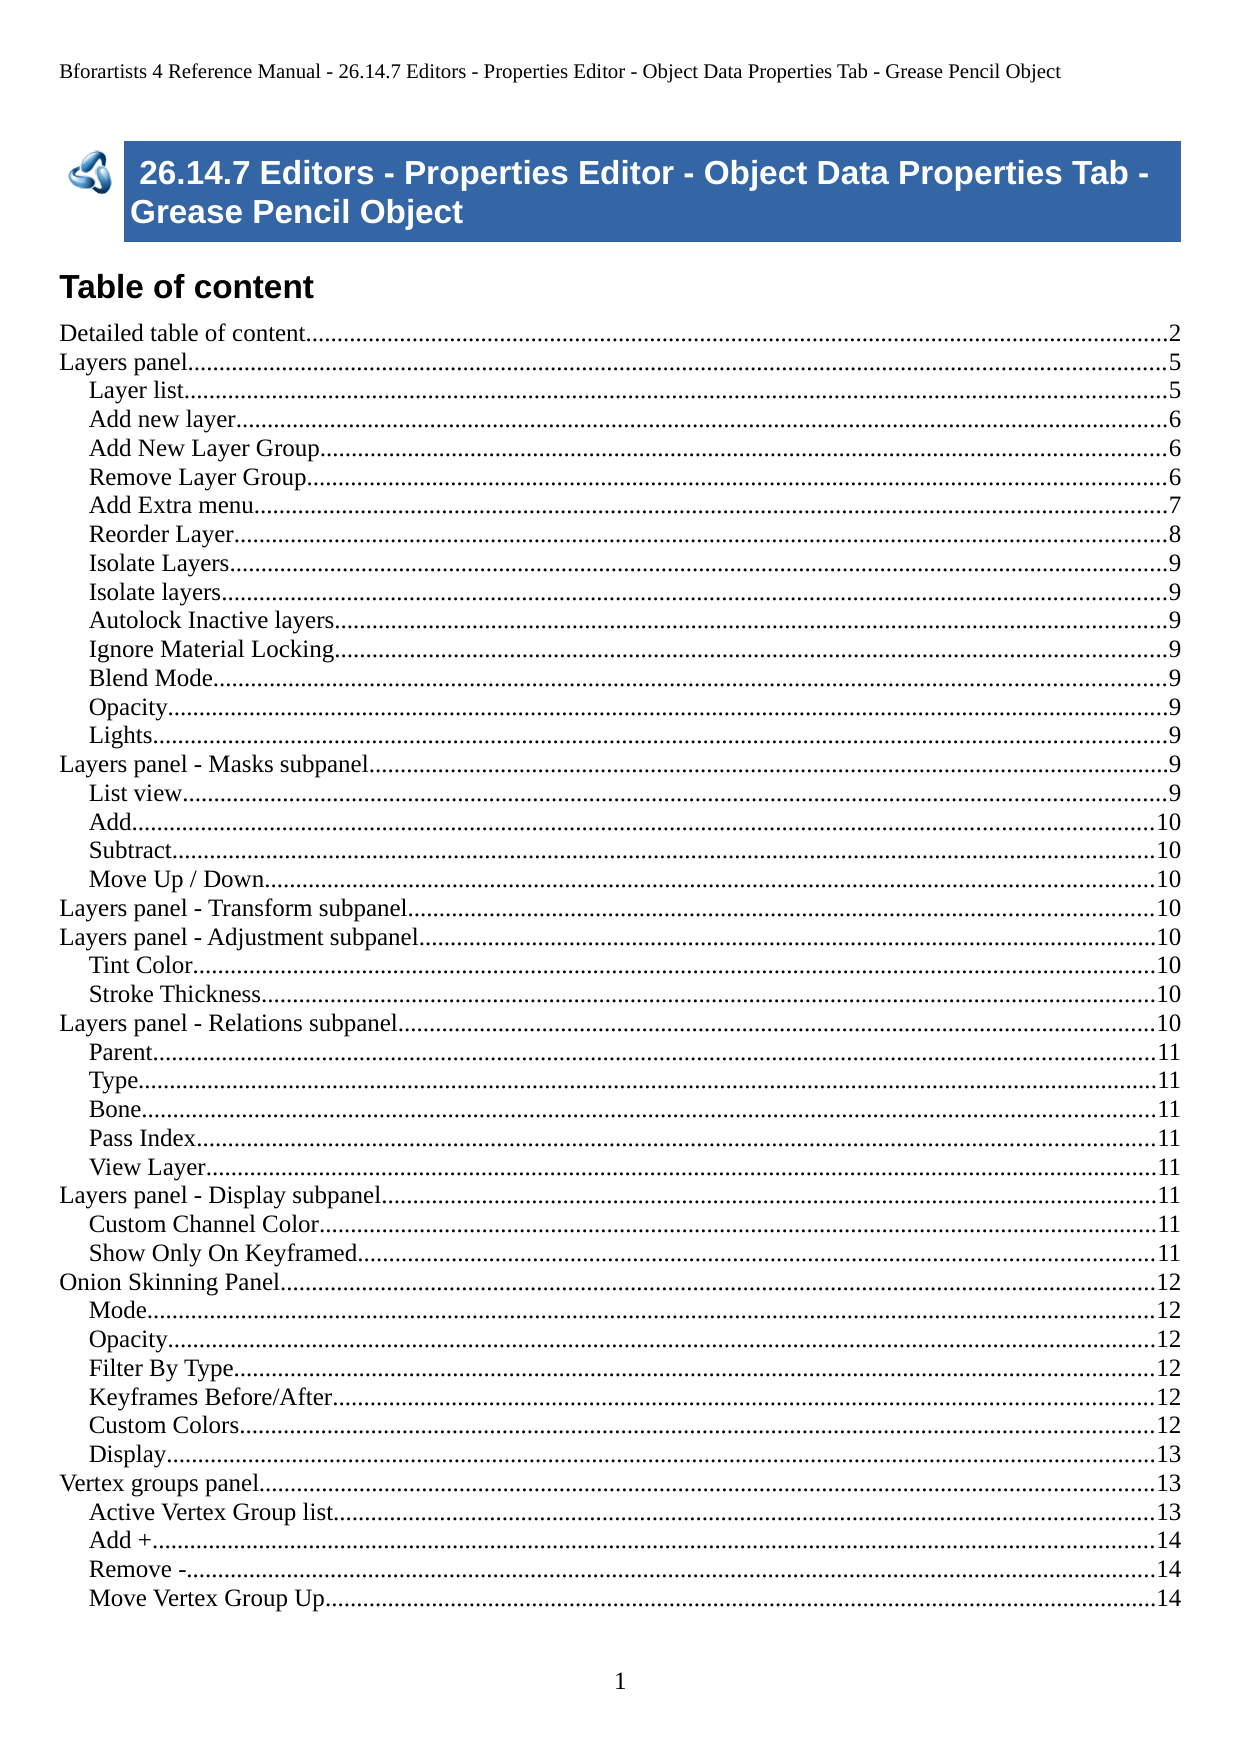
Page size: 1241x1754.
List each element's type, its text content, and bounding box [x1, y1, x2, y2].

text Vertex groups panel 13 [59, 1468, 1181, 1497]
text Pass Index 11 [88, 1123, 1181, 1152]
table_header [59, 141, 124, 242]
text Layers panel - Display subpanel 11 [59, 1180, 1181, 1209]
text Subtract 10 [88, 835, 1181, 864]
text Mode 12 [88, 1295, 1181, 1324]
text Add New Layer Group 6 [88, 433, 1181, 462]
text Display 13 [88, 1439, 1181, 1468]
text Type 11 [88, 1065, 1181, 1094]
text Remove Layer Group 6 [88, 462, 1181, 490]
text View Layer 11 [88, 1152, 1181, 1180]
text Stroke Thickness 10 [88, 979, 1181, 1008]
text Layer list 5 [88, 375, 1181, 404]
text Opacity 9 [88, 692, 1181, 720]
text Blend Mode 9 [88, 663, 1181, 692]
text Reorder Layer 8 [88, 519, 1181, 548]
text Detailed table of content 2 [59, 318, 1181, 347]
text Active Vertex Group list 13 [88, 1497, 1181, 1525]
text Remove - 14 [88, 1554, 1181, 1583]
text Add Extra menu 7 [88, 490, 1181, 519]
text Ignore Material Locking 9 [88, 634, 1181, 663]
text Show Only On Keyframed 11 [88, 1238, 1181, 1267]
text Add + 14 [88, 1525, 1181, 1554]
text Isolate layers 9 [88, 577, 1181, 605]
text Tint Color 10 [88, 950, 1181, 979]
picture [65, 147, 114, 197]
text Opacity 12 [88, 1324, 1181, 1353]
text Onion Skinning Panel 12 [59, 1267, 1181, 1295]
text Move Vertex Group Up 14 [88, 1583, 1181, 1612]
text Filter By Type 12 [88, 1353, 1181, 1382]
text Layers panel - Relations subpanel 10 [59, 1008, 1181, 1037]
text Add new layer 6 [88, 404, 1181, 433]
text Layers panel 5 [59, 347, 1181, 375]
text List view 9 [88, 778, 1181, 807]
text Layers panel - Adjustment subpanel 10 [59, 922, 1181, 950]
text Isolate Layers 9 [88, 548, 1181, 577]
text Keyframes Before/After 12 [88, 1382, 1181, 1410]
text Lights 9 [88, 720, 1181, 749]
text Autolock Inactive layers 9 [88, 605, 1181, 634]
subtitle Table of content [59, 267, 1181, 305]
text Layers panel - Masks subpanel 9 [59, 749, 1181, 778]
text Layers panel - Transform subpanel 10 [59, 893, 1181, 922]
text Add 10 [88, 807, 1181, 835]
text Parent 11 [88, 1037, 1181, 1065]
text Custom Colors 12 [88, 1410, 1181, 1439]
text Bone 11 [88, 1094, 1181, 1123]
text Move Up / Down 10 [88, 864, 1181, 893]
text Custom Channel Color 11 [88, 1209, 1181, 1238]
table_header 26.14.7 Editors - Properties Editor - Object Data Properties Tab - Grease Pencil Object [124, 141, 1181, 242]
